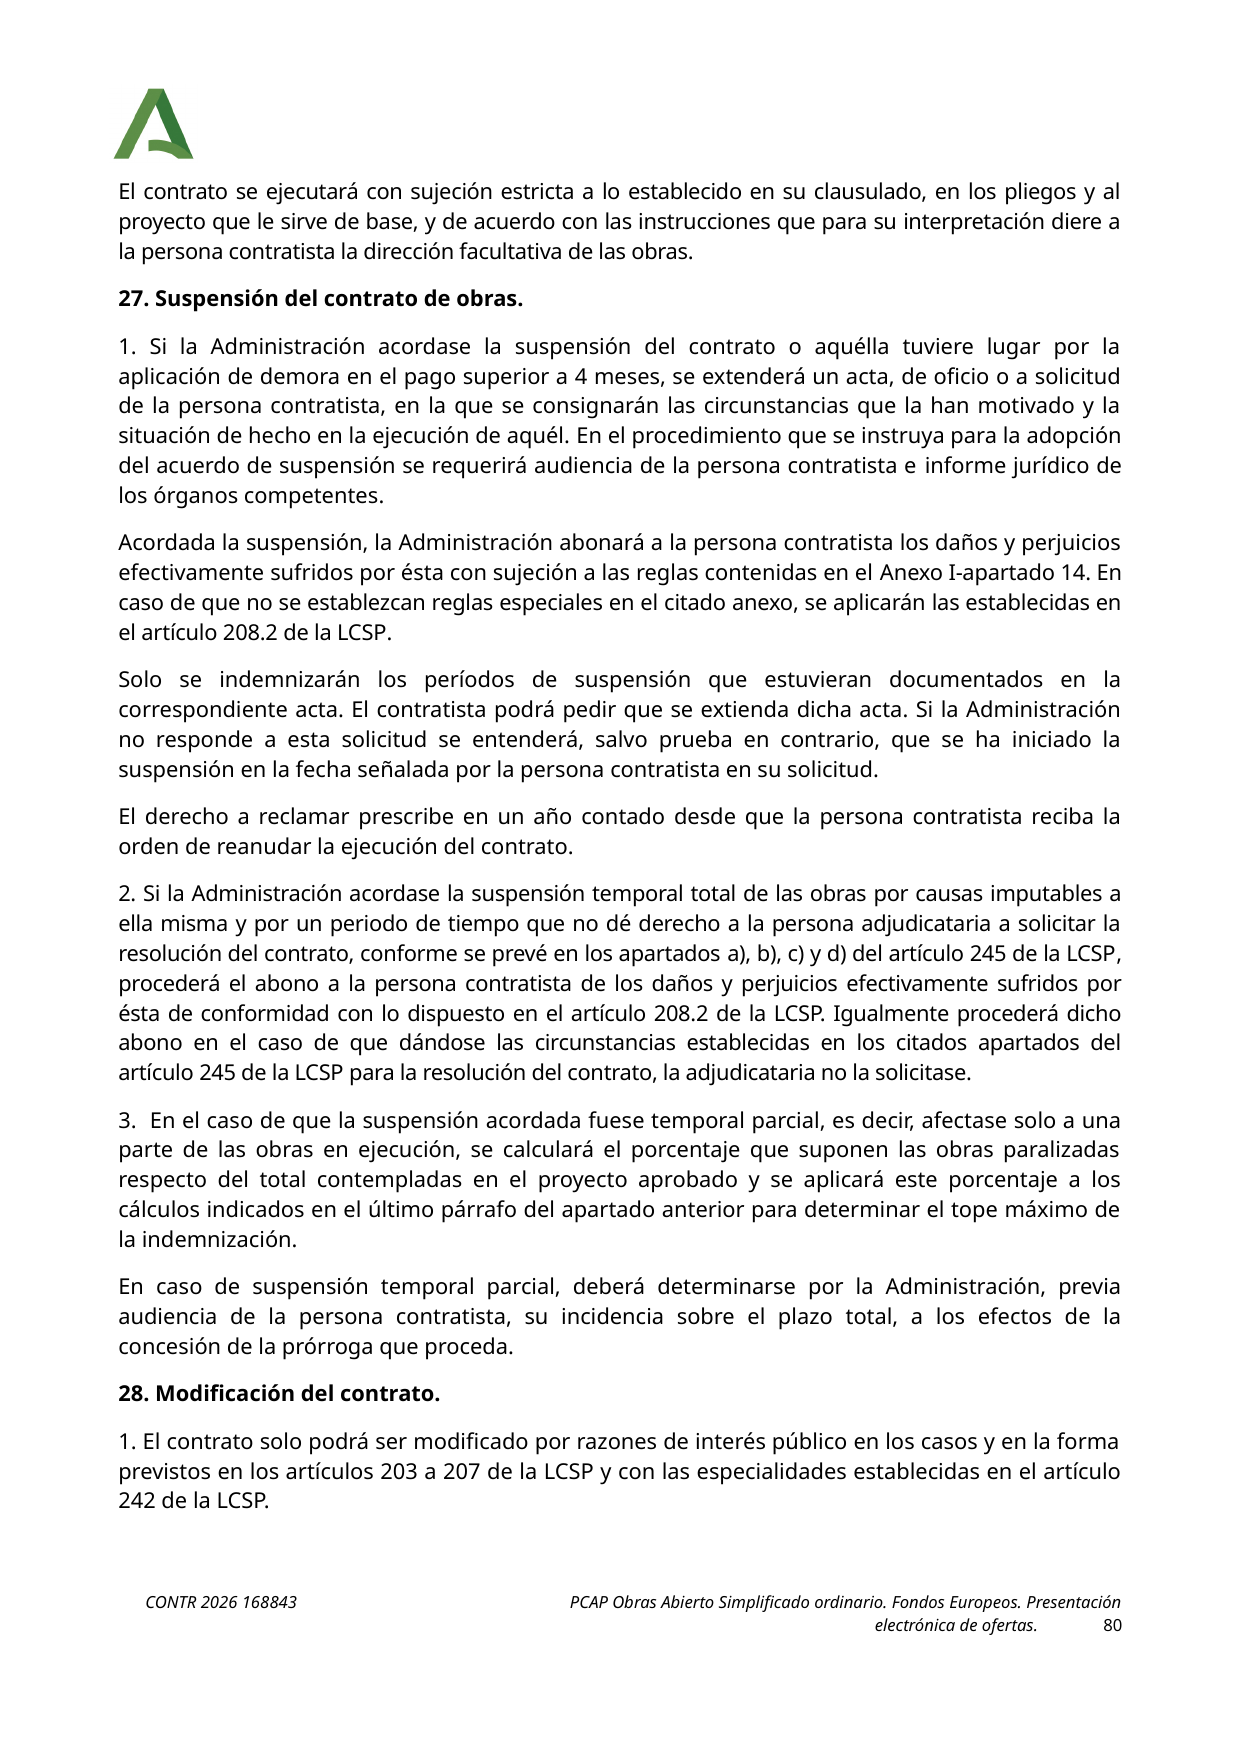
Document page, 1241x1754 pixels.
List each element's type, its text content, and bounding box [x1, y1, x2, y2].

text 2. Si la Administración acordase la suspensión temporal total de las obras por causas imputables a ella misma y por un periodo de tiempo que no dé derecho a la persona adjudicataria a solicitar la resolución del contrato, conforme se prevé en los apartados a), b), c) y d) del artículo 245 de la LCSP, procederá el abono a la persona contratista de los daños y perjuicios efectivamente sufridos por ésta de conformidad con lo dispuesto en el artículo 208.2 de la LCSP. Igualmente procederá dicho abono en el caso de que dándose las circunstancias establecidas en los citados apartados del artículo 245 de la LCSP para la resolución del contrato, la adjudicataria no la solicitase. [118, 878, 1122, 1087]
text En caso de suspensión temporal parcial, deberá determinarse por la Administración, previa audiencia de la persona contratista, su incidencia sobre el plazo total, a los efectos de la concesión de la prórroga que proceda. [118, 1271, 1122, 1361]
subtitle 28. Modificación del contrato. [118, 1378, 1122, 1408]
text 1. El contrato solo podrá ser modificado por razones de interés público en los casos y en la forma previstos en los artículos 203 a 207 de la LCSP y con las especialidades establecidas en el artículo 242 de la LCSP. [118, 1426, 1122, 1515]
picture [109, 84, 198, 163]
text 3. En el caso de que la suspensión acordada fuese temporal parcial, es decir, afectase solo a una parte de las obras en ejecución, se calculará el porcentaje que suponen las obras paralizadas respecto del total contempladas en el proyecto aprobado y se aplicará este porcentaje a los cálculos indicados en el último párrafo del apartado anterior para determinar el tope máximo de la indemnización. [118, 1105, 1122, 1254]
text El contrato se ejecutará con sujeción estricta a lo establecido en su clausulado, en los pliegos y al proyecto que le sirve de base, y de acuerdo con las instrucciones que para su interpretación diere a la persona contratista la dirección facultativa de las obras. [118, 176, 1122, 266]
text El derecho a reclamar prescribe en un año contado desde que la persona contratista reciba la orden de reanudar la ejecución del contrato. [118, 801, 1122, 861]
subtitle 27. Suspensión del contrato de obras. [118, 283, 1122, 313]
text Solo se indemnizarán los períodos de suspensión que estuvieran documentados en la correspondiente acta. El contratista podrá pedir que se extienda dicha acta. Si la Administración no responde a esta solicitud se entenderá, salvo prueba en contrario, que se ha iniciado la suspensión en la fecha señalada por la persona contratista en su solicitud. [118, 664, 1122, 783]
text 1. Si la Administración acordase la suspensión del contrato o aquélla tuviere lugar por la aplicación de demora en el pago superior a 4 meses, se extenderá un acta, de oficio o a solicitud de la persona contratista, en la que se consignarán las circunstancias que la han motivado y la situación de hecho en la ejecución de aquél. En el procedimiento que se instruya para la adopción del acuerdo de suspensión se requerirá audiencia de la persona contratista e informe jurídico de los órganos competentes. [118, 331, 1122, 510]
text Acordada la suspensión, la Administración abonará a la persona contratista los daños y perjuicios efectivamente sufridos por ésta con sujeción a las reglas contenidas en el Anexo I-apartado 14. En caso de que no se establezcan reglas especiales en el citado anexo, se aplicarán las establecidas en el artículo 208.2 de la LCSP. [118, 527, 1122, 647]
